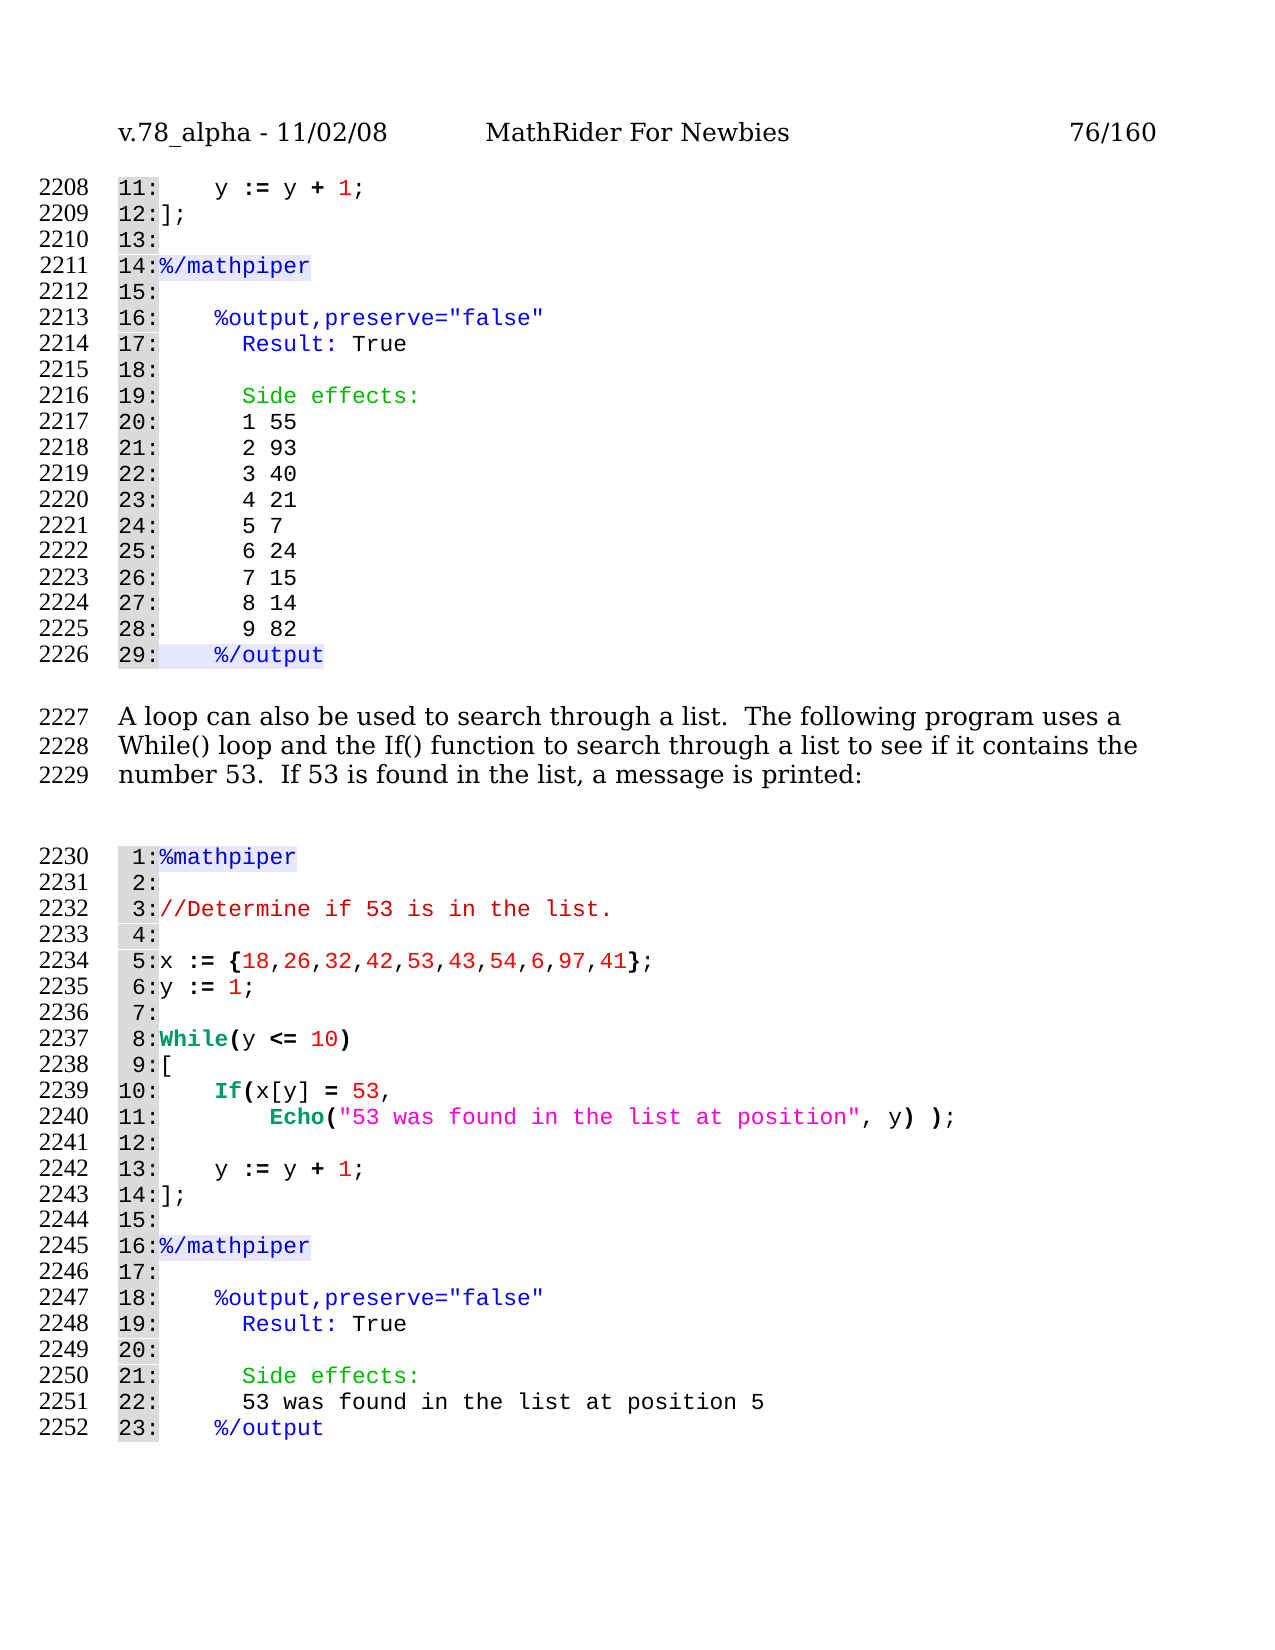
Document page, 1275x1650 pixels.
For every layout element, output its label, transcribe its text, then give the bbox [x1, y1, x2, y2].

text 8:While(y <= 10) [118, 1027, 1157, 1053]
text 16:%/mathpiper [118, 1235, 1157, 1261]
text 11: y := y + 1; [118, 177, 1157, 203]
text 22: 3 40 [118, 462, 1157, 488]
text 5:x := {18,26,32,42,53,43,54,6,97,41}; [118, 949, 1157, 975]
text 19: Result: True [118, 1313, 1157, 1338]
text 13: y := y + 1; [118, 1157, 1157, 1183]
text 20: 1 55 [118, 410, 1157, 436]
text 24: 5 7 [118, 514, 1157, 540]
text 14:]; [118, 1183, 1157, 1209]
text 18: [118, 358, 1157, 384]
text 2: [118, 872, 1157, 898]
text 17: [118, 1261, 1157, 1287]
text 6:y := 1; [118, 975, 1157, 1001]
text 29: %/output [118, 644, 1157, 669]
text 25: 6 24 [118, 540, 1157, 566]
text 23: 4 21 [118, 488, 1157, 514]
text 1:%mathpiper [118, 846, 1157, 872]
text 16: %output,preserve="false" [118, 306, 1157, 332]
text 20: [118, 1338, 1157, 1364]
text 12: [118, 1131, 1157, 1157]
text 4: [118, 923, 1157, 949]
text 18: %output,preserve="false" [118, 1287, 1157, 1313]
text 7: [118, 1001, 1157, 1027]
text 23: %/output [118, 1416, 1157, 1442]
text 17: Result: True [118, 332, 1157, 358]
text 12:]; [118, 203, 1157, 229]
text 27: 8 14 [118, 592, 1157, 618]
text 21: Side effects: [118, 1364, 1157, 1390]
text 13: [118, 229, 1157, 254]
text 11: Echo("53 was found in the list at position", y) ); [118, 1105, 1157, 1131]
text 10: If(x[y] = 53, [118, 1079, 1157, 1105]
text 19: Side effects: [118, 384, 1157, 410]
text 3://Determine if 53 is in the list. [118, 898, 1157, 923]
text 26: 7 15 [118, 566, 1157, 592]
text 9:[ [118, 1053, 1157, 1079]
text 14:%/mathpiper [118, 254, 1157, 281]
text 15: [118, 281, 1157, 306]
text A loop can also be used to search through a list. The following program uses a While() loop and the If() function to search through a list to see if it contains the number 53. If 53 is found in the list, a message is printed: [118, 702, 1157, 789]
text 21: 2 93 [118, 436, 1157, 462]
text 28: 9 82 [118, 618, 1157, 644]
text 22: 53 was found in the list at position 5 [118, 1390, 1157, 1416]
text 15: [118, 1209, 1157, 1235]
